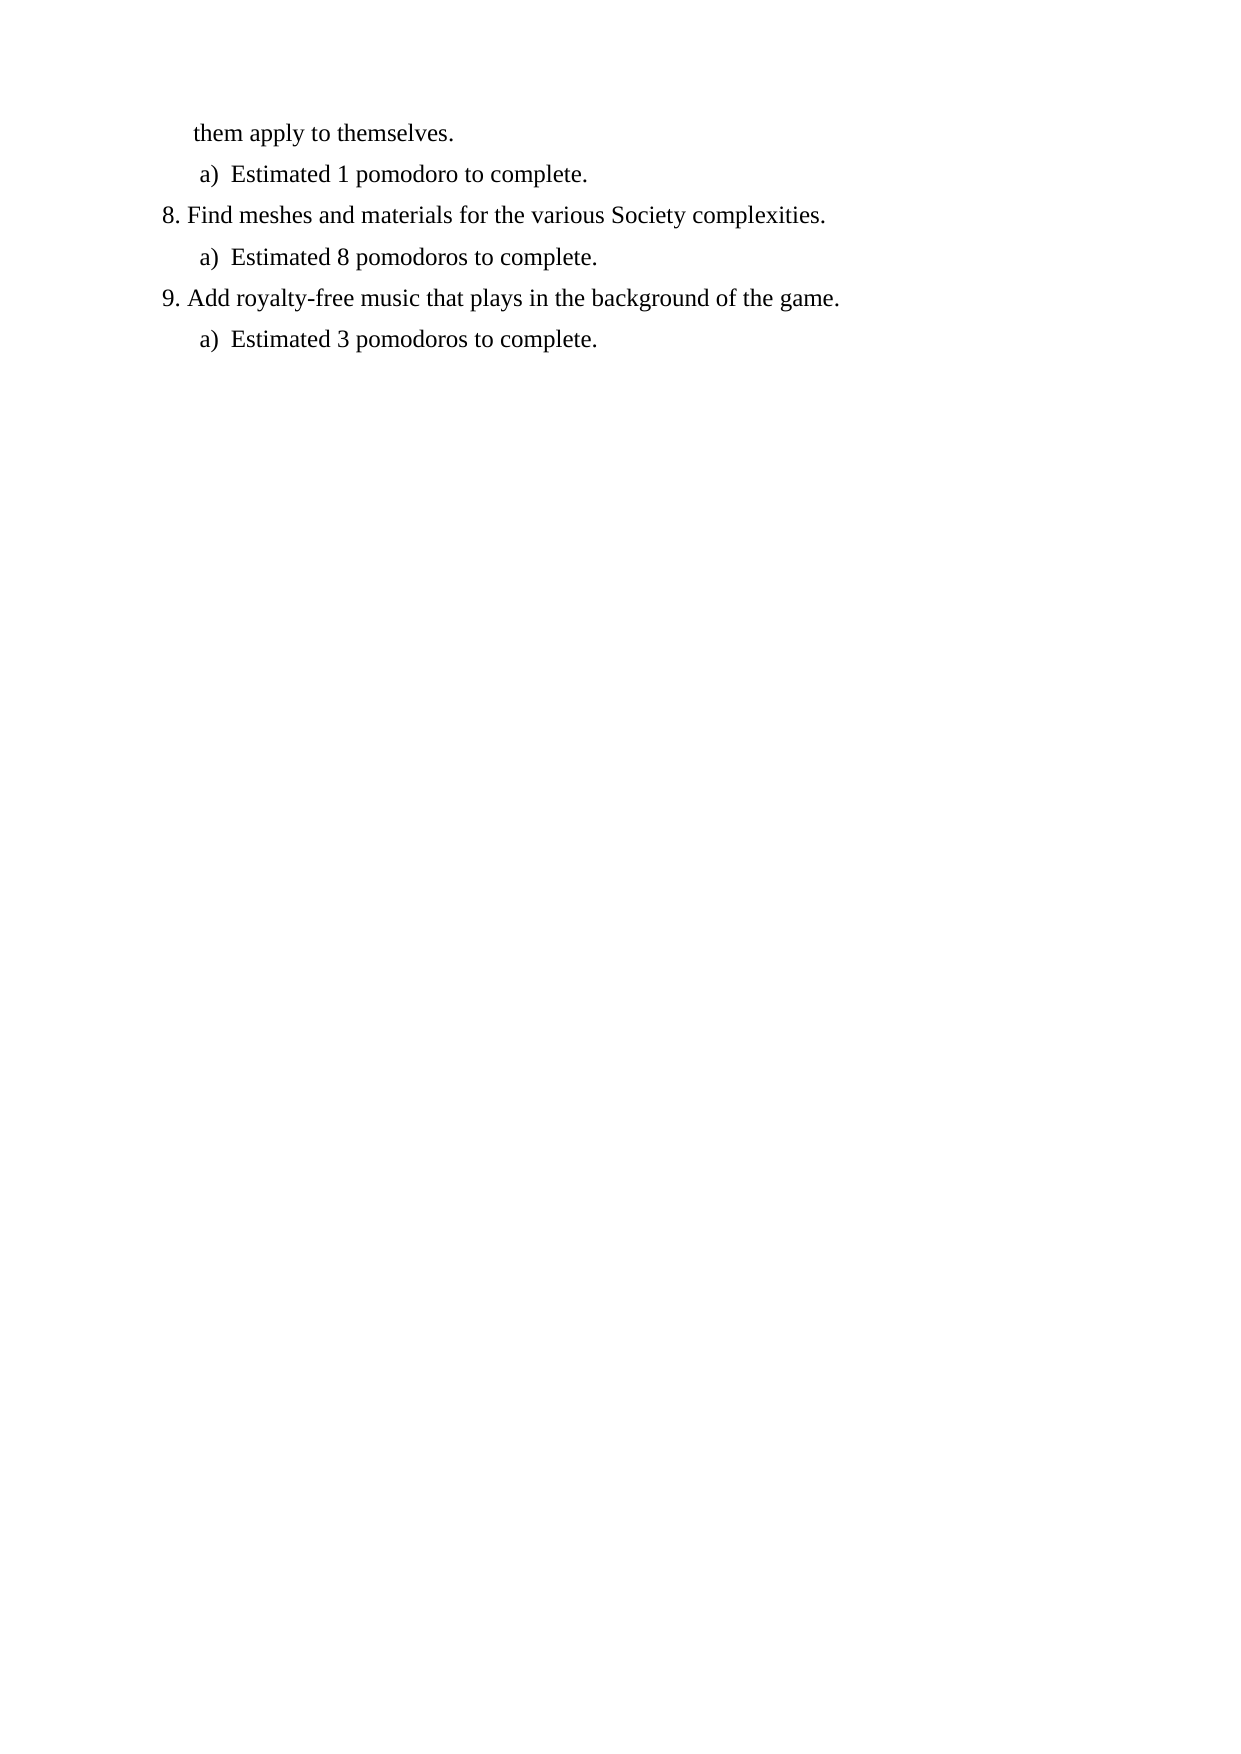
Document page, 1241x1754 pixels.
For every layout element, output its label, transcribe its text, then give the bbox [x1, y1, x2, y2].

list Estimated 8 pomodoros to complete. [193, 242, 1122, 271]
list Find meshes and materials for the various Society complexities. [156, 201, 1122, 229]
list Estimated 1 pomodoro to complete. [193, 159, 1122, 188]
list Estimated 3 pomodoros to complete. [193, 324, 1122, 353]
list them apply to themselves. [156, 118, 1122, 147]
list Add royalty-free music that plays in the background of the game. [156, 283, 1122, 312]
